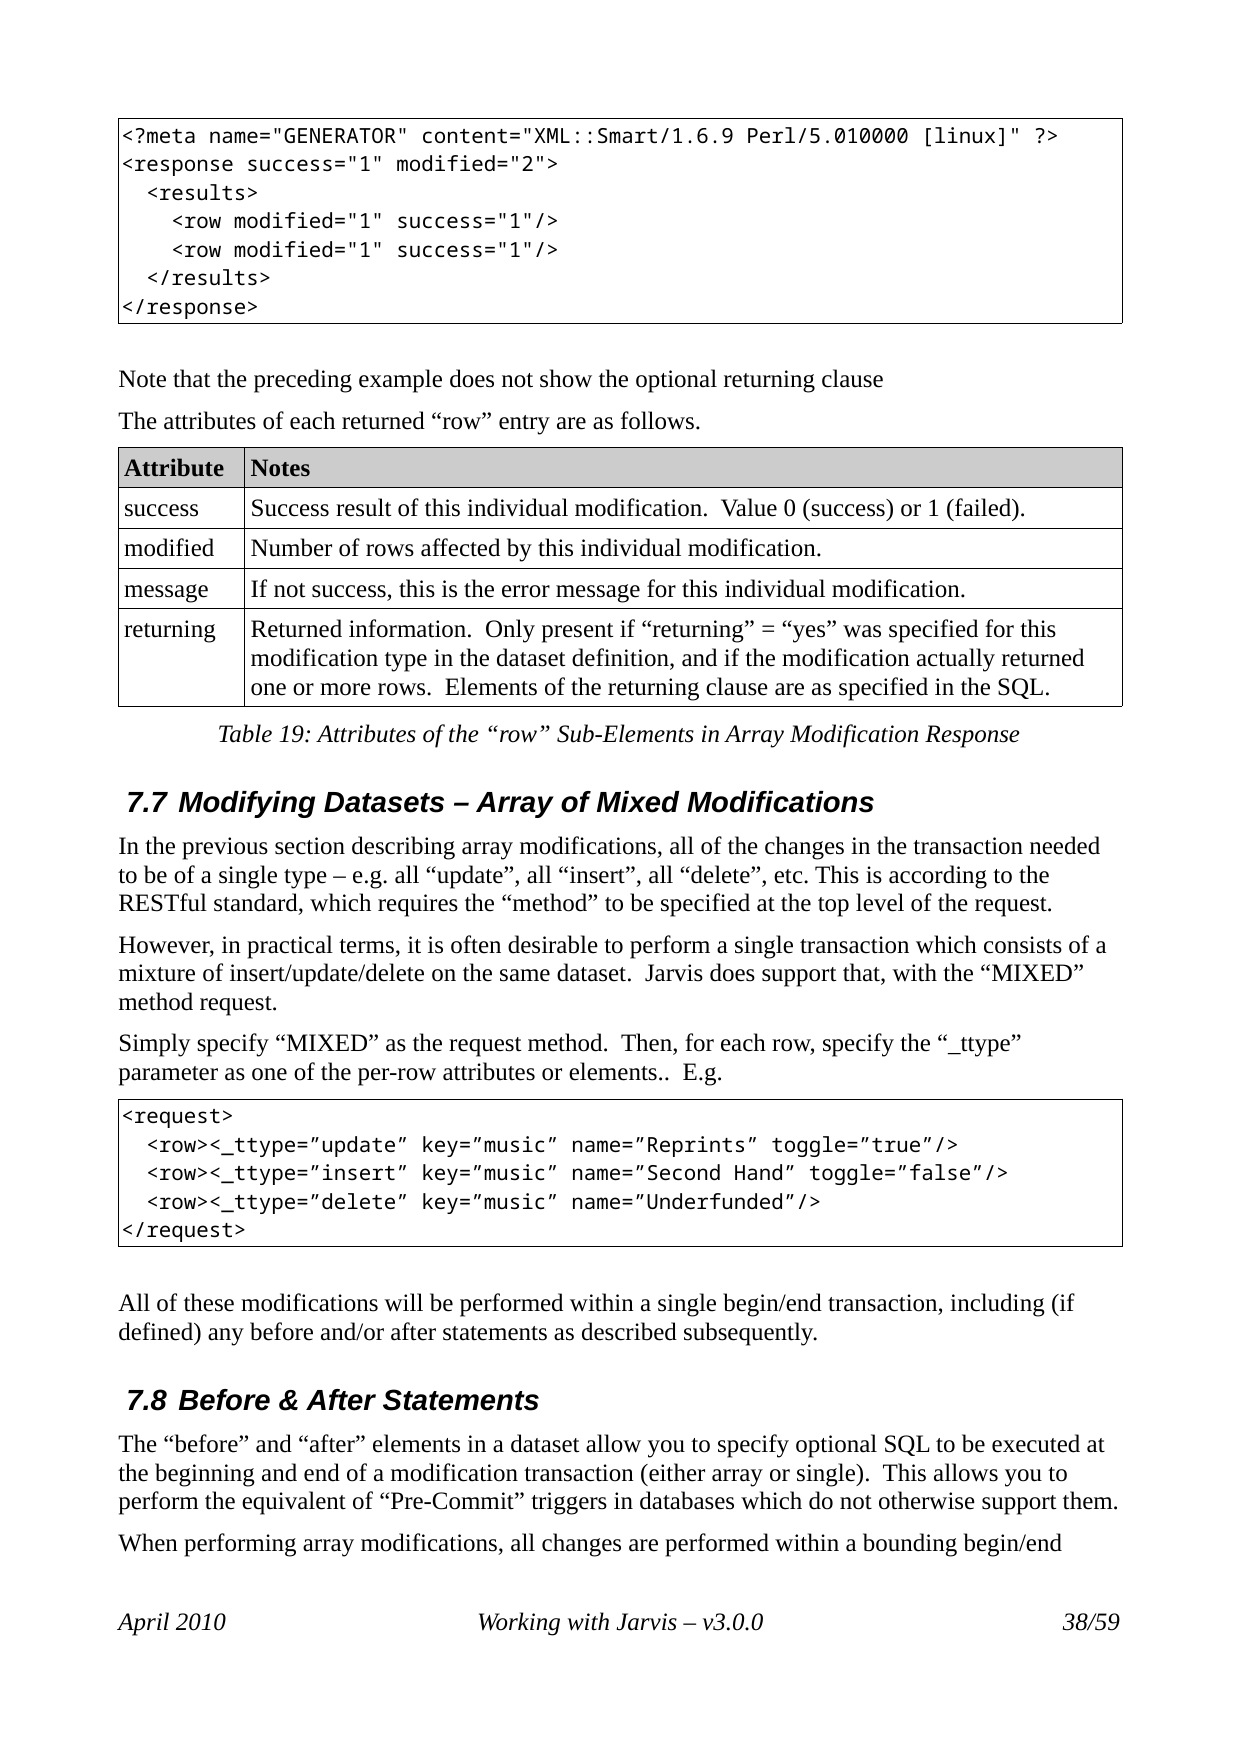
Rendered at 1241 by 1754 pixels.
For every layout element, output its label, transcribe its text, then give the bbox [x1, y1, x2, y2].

text In the previous section describing array modifications, all of the changes in the transaction needed to be of a single type – e.g. all “update”, all “insert”, all “delete”, etc. This is according to the RESTful standard, which requires the “method” to be specified at the top level of the request. [118, 831, 1122, 917]
text <response success="1" modified="2"> [119, 147, 1122, 175]
table_header Attribute [119, 448, 244, 487]
text <results> [119, 175, 1122, 203]
table_cell modified [119, 529, 244, 568]
table_cell message [119, 569, 244, 608]
text When performing array modifications, all changes are performed within a bounding begin/end [118, 1528, 1122, 1556]
subtitle Modifying Datasets – Array of Mixed Modifications [118, 785, 1122, 818]
text <row><_ttype=”delete” key=”music” name=”Underfunded”/> [119, 1184, 1122, 1212]
text </results> [119, 260, 1122, 289]
table_cell success [119, 488, 244, 528]
text <?meta name="GENERATOR" content="XML::Smart/1.6.9 Perl/5.010000 [linux]" ?> [119, 119, 1122, 147]
text Simply specify “MIXED” as the request method. Then, for each row, specify the “_ttype” parameter as one of the per-row attributes or elements.. E.g. [118, 1028, 1122, 1086]
text The “before” and “after” elements in a dataset allow you to specify optional SQL to be executed at the beginning and end of a modification transaction (either array or single). This allows you to perform the equivalent of “Pre-Commit” triggers in databases which do not otherwise support them. [118, 1429, 1122, 1515]
text However, in practical terms, it is often desirable to perform a single transaction which consists of a mixture of insert/update/delete on the same dataset. Jarvis does support that, with the “MIXED” method request. [118, 930, 1122, 1016]
table_cell Returned information. Only present if “returning” = “yes” was specified for this modification type in the dataset definition, and if the modification actually returned one or more rows. Elements of the returning clause are as specified in the SQL. [245, 609, 1122, 706]
text <row><_ttype=”insert” key=”music” name=”Second Hand” toggle=”false”/> [119, 1155, 1122, 1184]
text The attributes of each returned “row” entry are as follows. [118, 406, 1122, 434]
table_cell Number of rows affected by this individual modification. [245, 529, 1122, 568]
text <row modified="1" success="1"/> [119, 232, 1122, 260]
text <row><_ttype=”update” key=”music” name=”Reprints” toggle=”true”/> [119, 1127, 1122, 1155]
text Note that the preceding example does not show the optional returning clause [118, 364, 1122, 393]
text Table 19: Attributes of the “row” Sub-Elements in Array Modification Response [118, 719, 1122, 747]
subtitle Before & After Statements [118, 1383, 1122, 1416]
text <request> [119, 1100, 1122, 1127]
table_cell returning [119, 609, 244, 706]
table_header Notes [245, 448, 1122, 487]
table_cell If not success, this is the error message for this individual modification. [245, 569, 1122, 608]
text <row modified="1" success="1"/> [119, 203, 1122, 232]
text All of these modifications will be performed within a single begin/end transaction, including (if defined) any before and/or after statements as described subsequently. [118, 1288, 1122, 1345]
text </request> [119, 1212, 1122, 1246]
table_cell Success result of this individual modification. Value 0 (success) or 1 (failed). [245, 488, 1122, 528]
text </response> [119, 289, 1122, 323]
